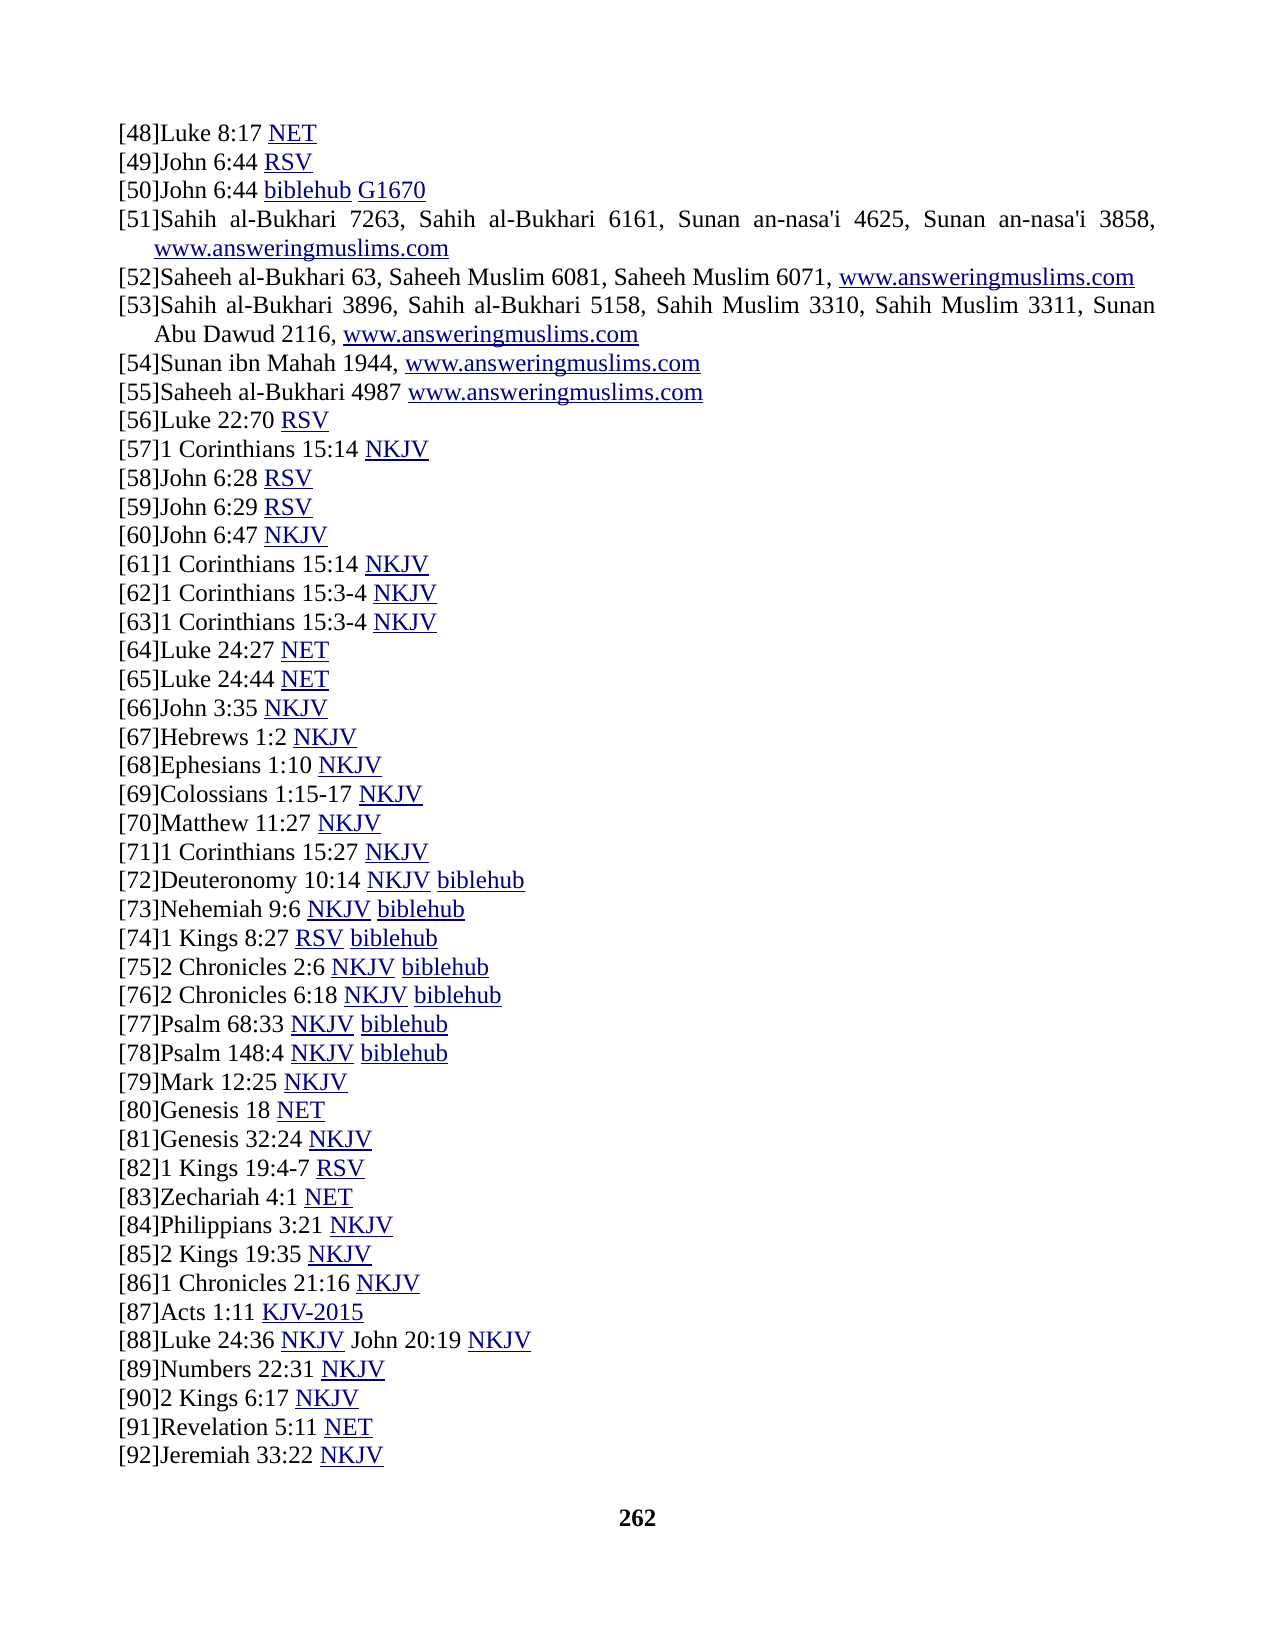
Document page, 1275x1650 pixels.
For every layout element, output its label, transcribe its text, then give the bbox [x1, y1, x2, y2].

text Luke 22:70 RSV [118, 406, 1157, 434]
text Luke 24:36 NKJV John 20:19 NKJV [118, 1326, 1157, 1354]
text Acts 1:11 KJV-2015 [118, 1297, 1157, 1326]
text John 6:29 RSV [118, 492, 1157, 521]
text Hebrews 1:2 NKJV [118, 722, 1157, 751]
text Saheeh al-Bukhari 4987 www.answeringmuslims.com [118, 377, 1157, 406]
text John 3:35 NKJV [118, 693, 1157, 722]
text 1 Corinthians 15:14 NKJV [118, 549, 1157, 578]
text Philippians 3:21 NKJV [118, 1211, 1157, 1239]
text 1 Kings 19:4-7 RSV [118, 1153, 1157, 1182]
text 1 Corinthians 15:3-4 NKJV [118, 578, 1157, 607]
text 1 Chronicles 21:16 NKJV [118, 1268, 1157, 1297]
text Ephesians 1:10 NKJV [118, 751, 1157, 779]
text Nehemiah 9:6 NKJV biblehub [118, 894, 1157, 923]
text Sahih al-Bukhari 7263, Sahih al-Bukhari 6161, Sunan an-nasa'i 4625, Sunan an-nasa'i 3858, www.answeringmuslims.com [118, 204, 1157, 262]
text Genesis 32:24 NKJV [118, 1124, 1157, 1153]
text Saheeh al-Bukhari 63, Saheeh Muslim 6081, Saheeh Muslim 6071, www.answeringmuslims.com [118, 262, 1157, 291]
text Sunan ibn Mahah 1944, www.answeringmuslims.com [118, 348, 1157, 377]
text Deuteronomy 10:14 NKJV biblehub [118, 866, 1157, 894]
text John 6:44 RSV [118, 147, 1157, 176]
text 2 Chronicles 2:6 NKJV biblehub [118, 952, 1157, 981]
text Matthew 11:27 NKJV [118, 808, 1157, 837]
text 1 Corinthians 15:3-4 NKJV [118, 607, 1157, 636]
text 2 Kings 19:35 NKJV [118, 1239, 1157, 1268]
text Zechariah 4:1 NET [118, 1182, 1157, 1211]
text 1 Kings 8:27 RSV biblehub [118, 923, 1157, 952]
text Numbers 22:31 NKJV [118, 1354, 1157, 1383]
text 2 Chronicles 6:18 NKJV biblehub [118, 981, 1157, 1009]
text Luke 24:44 NET [118, 664, 1157, 693]
text Colossians 1:15-17 NKJV [118, 779, 1157, 808]
text Psalm 148:4 NKJV biblehub [118, 1038, 1157, 1067]
text Mark 12:25 NKJV [118, 1067, 1157, 1096]
text 1 Corinthians 15:14 NKJV [118, 434, 1157, 463]
text Luke 8:17 NET [118, 118, 1157, 147]
text John 6:28 RSV [118, 463, 1157, 492]
text Revelation 5:11 NET [118, 1412, 1157, 1441]
text Sahih al-Bukhari 3896, Sahih al-Bukhari 5158, Sahih Muslim 3310, Sahih Muslim 3311, Sunan Abu Dawud 2116, www.answeringmuslims.com [118, 291, 1157, 348]
text Luke 24:27 NET [118, 636, 1157, 664]
text 1 Corinthians 15:27 NKJV [118, 837, 1157, 866]
text Jeremiah 33:22 NKJV [118, 1441, 1157, 1469]
text John 6:44 biblehub G1670 [118, 176, 1157, 204]
text 2 Kings 6:17 NKJV [118, 1383, 1157, 1412]
text Psalm 68:33 NKJV biblehub [118, 1009, 1157, 1038]
text Genesis 18 NET [118, 1096, 1157, 1124]
text John 6:47 NKJV [118, 521, 1157, 549]
